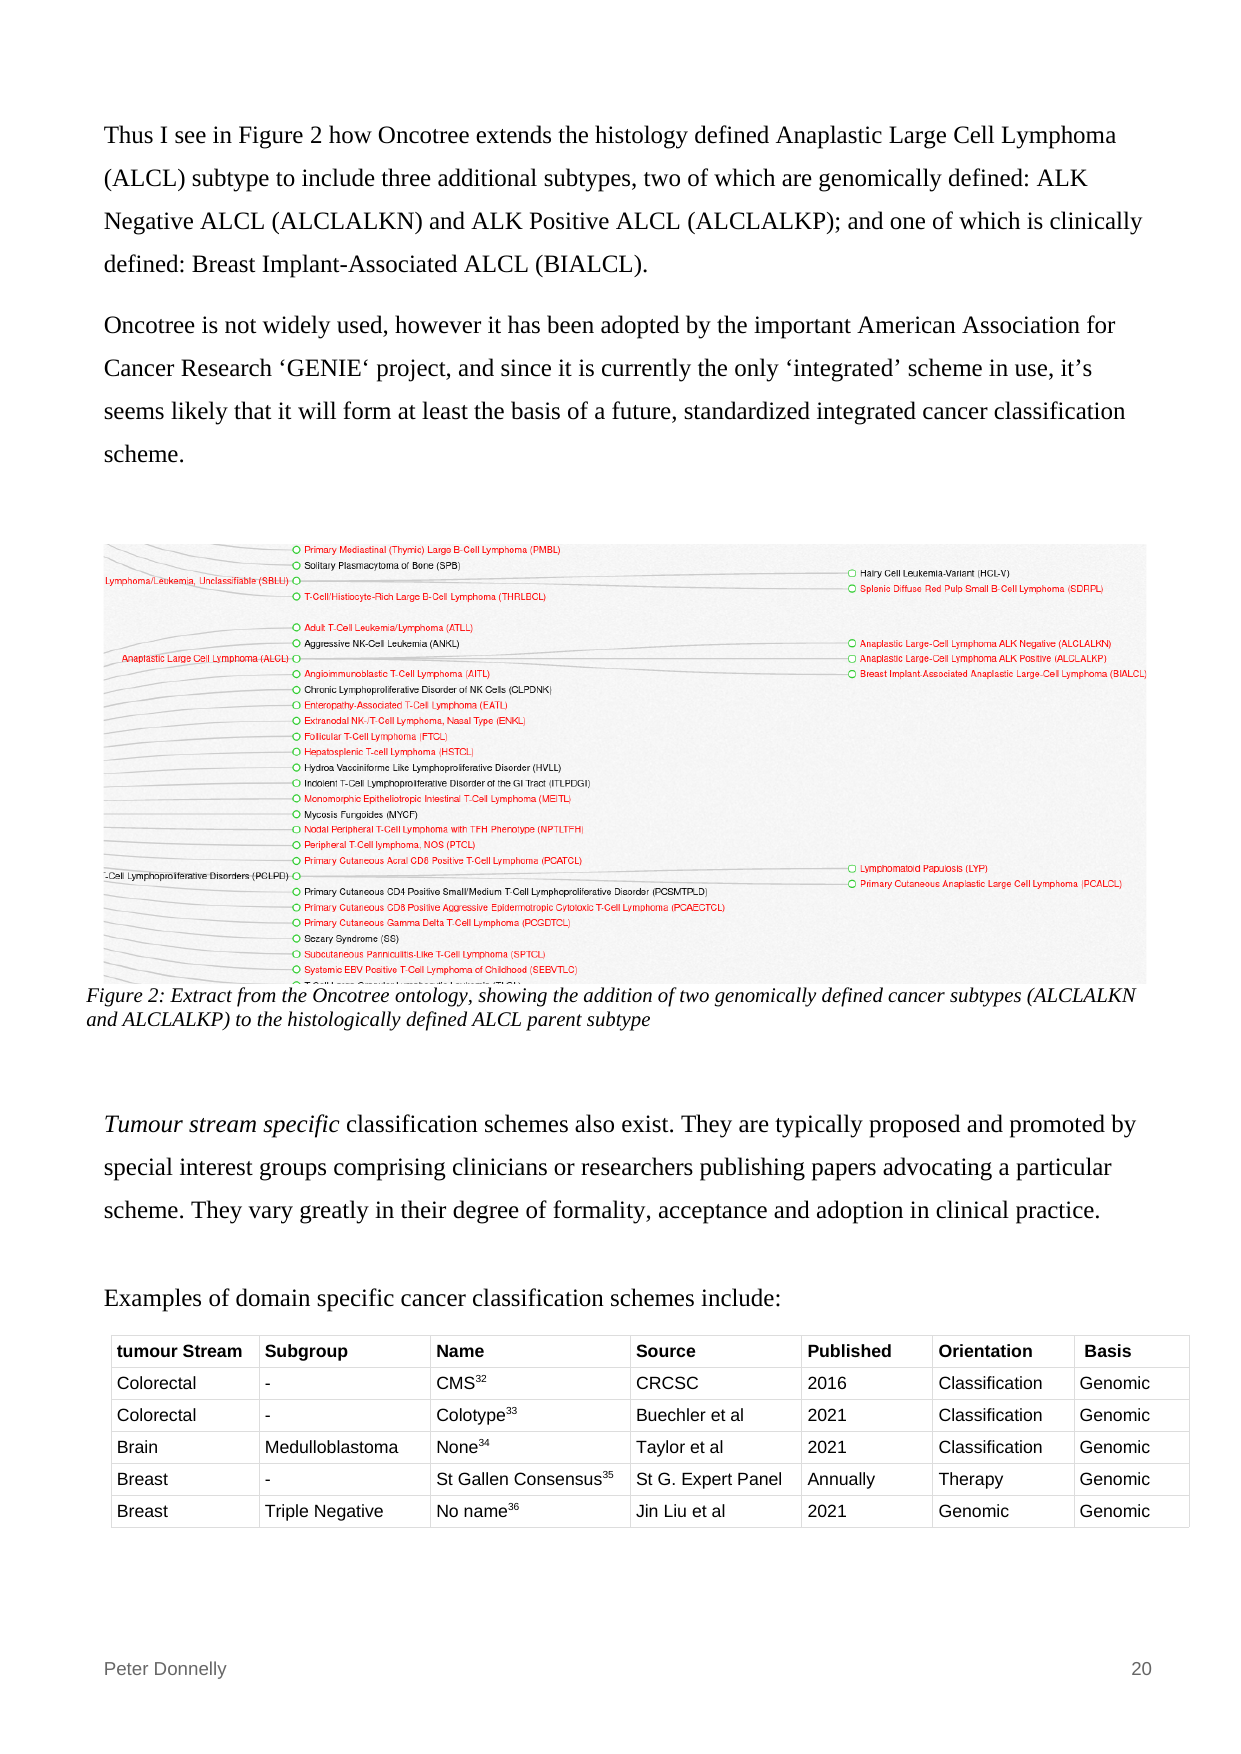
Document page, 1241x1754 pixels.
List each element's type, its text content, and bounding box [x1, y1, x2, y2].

table_cell Medulloblastoma [260, 1432, 430, 1463]
text Examples of domain specific cancer classification schemes include: [103, 1283, 1146, 1312]
table_cell St G. Expert Panel [631, 1464, 801, 1495]
table_cell St Gallen Consensus [431, 1464, 630, 1495]
text Figure 2: Extract from the Oncotree ontology, showing the addition of two genomically defined cancer subtypes (ALCLALKN and ALCLALKP) to the histologically defined ALCL parent subtype [86, 984, 1164, 1031]
table_header Orientation [933, 1336, 1074, 1367]
table_cell Colorectal [112, 1368, 259, 1399]
table_cell Classification [933, 1432, 1074, 1463]
table_header Name [431, 1336, 630, 1367]
table_cell No name [431, 1496, 630, 1527]
table_cell Triple Negative [260, 1496, 430, 1527]
table_cell 2021 [802, 1432, 932, 1463]
text [86, 527, 1164, 544]
table_cell - [260, 1368, 430, 1399]
table_cell Genomic [1075, 1496, 1189, 1527]
table_header Basis [1075, 1336, 1189, 1367]
table_cell Therapy [933, 1464, 1074, 1495]
text Oncotree is not widely used, however it has been adopted by the important American Association for Cancer Research ‘GENIE‘ project, and since it is currently the only ‘integrated’ scheme in use, it’s seems likely that it will form at least the basis of a future, standardized integrated cancer classification scheme. [103, 310, 1146, 468]
table_cell Breast [112, 1464, 259, 1495]
table_header Subgroup [260, 1336, 430, 1367]
table_header Source [631, 1336, 801, 1367]
table_cell CRCSC [631, 1368, 801, 1399]
text Thus I see in Figure 2 how Oncotree extends the histology defined Anaplastic Large Cell Lymphoma (ALCL) subtype to include three additional subtypes, two of which are genomically defined: ALK Negative ALCL (ALCLALKN) and ALK Positive ALCL (ALCLALKP); and one of which is clinically defined: Breast Implant-Associated ALCL (BIALCL). [103, 120, 1146, 278]
table_cell CMS [431, 1368, 630, 1399]
table_cell - [260, 1464, 430, 1495]
table_cell Brain [112, 1432, 259, 1463]
table_cell Colorectal [112, 1400, 259, 1431]
table_cell Genomic [1075, 1368, 1189, 1399]
picture [103, 544, 1147, 984]
table_cell Genomic [1075, 1464, 1189, 1495]
table_cell 2021 [802, 1496, 932, 1527]
table_header Published [802, 1336, 932, 1367]
table_cell Classification [933, 1368, 1074, 1399]
table_cell Breast [112, 1496, 259, 1527]
table_cell Taylor et al [631, 1432, 801, 1463]
table_cell Colotype [431, 1400, 630, 1431]
table_cell 2016 [802, 1368, 932, 1399]
table_cell Buechler et al [631, 1400, 801, 1431]
table_cell - [260, 1400, 430, 1431]
table_cell Classification [933, 1400, 1074, 1431]
table_cell Genomic [1075, 1432, 1189, 1463]
table_header tumour Stream [112, 1336, 259, 1367]
table_cell Genomic [933, 1496, 1074, 1527]
table_cell Annually [802, 1464, 932, 1495]
table_cell Jin Liu et al [631, 1496, 801, 1527]
table_cell 2021 [802, 1400, 932, 1431]
table_cell Genomic [1075, 1400, 1189, 1431]
table_cell None [431, 1432, 630, 1463]
text Tumour stream specific classification schemes also exist. They are typically proposed and promoted by special interest groups comprising clinicians or researchers publishing papers advocating a particular scheme. They vary greatly in their degree of formality, acceptance and adoption in clinical practice. [86, 1031, 1164, 1224]
